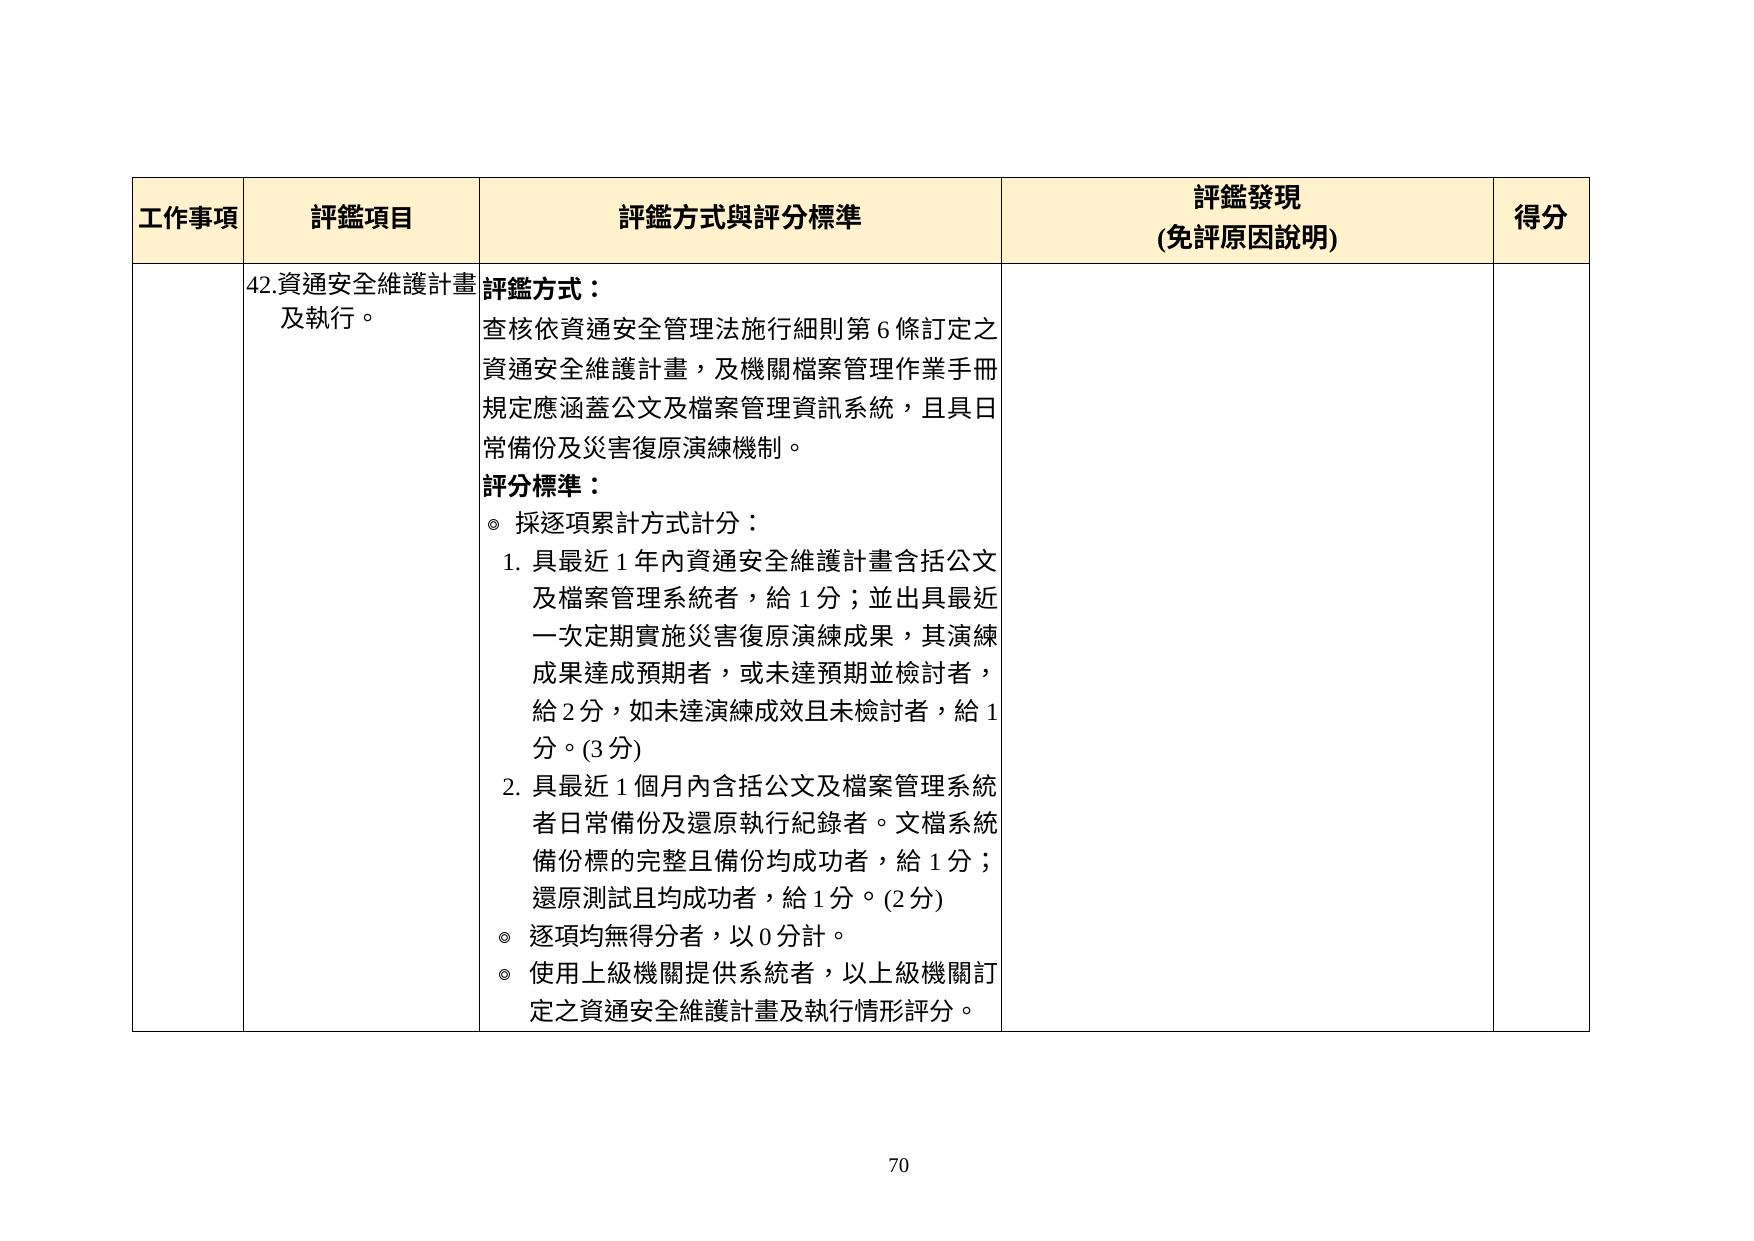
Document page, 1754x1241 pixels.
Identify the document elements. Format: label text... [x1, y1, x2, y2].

table_header 評鑑方式與評分標準 [480, 178, 1001, 263]
table_header 評鑑項目 [244, 178, 479, 263]
table_cell [1002, 264, 1493, 1031]
table_header 工作事項 [133, 178, 243, 263]
table_cell [133, 264, 243, 1031]
table_cell 評鑑方式： 查核依資通安全管理法施行細則第6條訂定之資通安全維護計畫，及機關檔案管理作業手冊規定應涵蓋公文及檔案管理資訊系統，且具日常備份及災害復原演練機制。 評分標準： 採逐項累計方式計分： 具最近1年內資通安全維護計畫含括公文及檔案管理系統者，給1分；並出具最近一次定期實施災害復原演練成果，其演練成果達成預期者，或未達預期並檢討者，給2分，如未達演練成效且未檢討者，給1分。(3分) 具最近1個月內含括公文及檔案管理系統者日常備份及還原執行紀錄者。文檔系統備份標的完整且備份均成功者，給1分；還原測試且均成功者，給1分。(2分) 逐項均無得分者，以0分計。 使用上級機關提供系統者，以上級機關訂定之資通安全維護計畫及執行情形評分。 [480, 264, 1001, 1031]
table_header 得分 [1494, 178, 1589, 263]
table_cell 42.資通安全維護計畫及執行。 [244, 264, 479, 1031]
table_cell [1494, 264, 1589, 1031]
table_header 評鑑發現 (免評原因說明) [1002, 178, 1493, 263]
